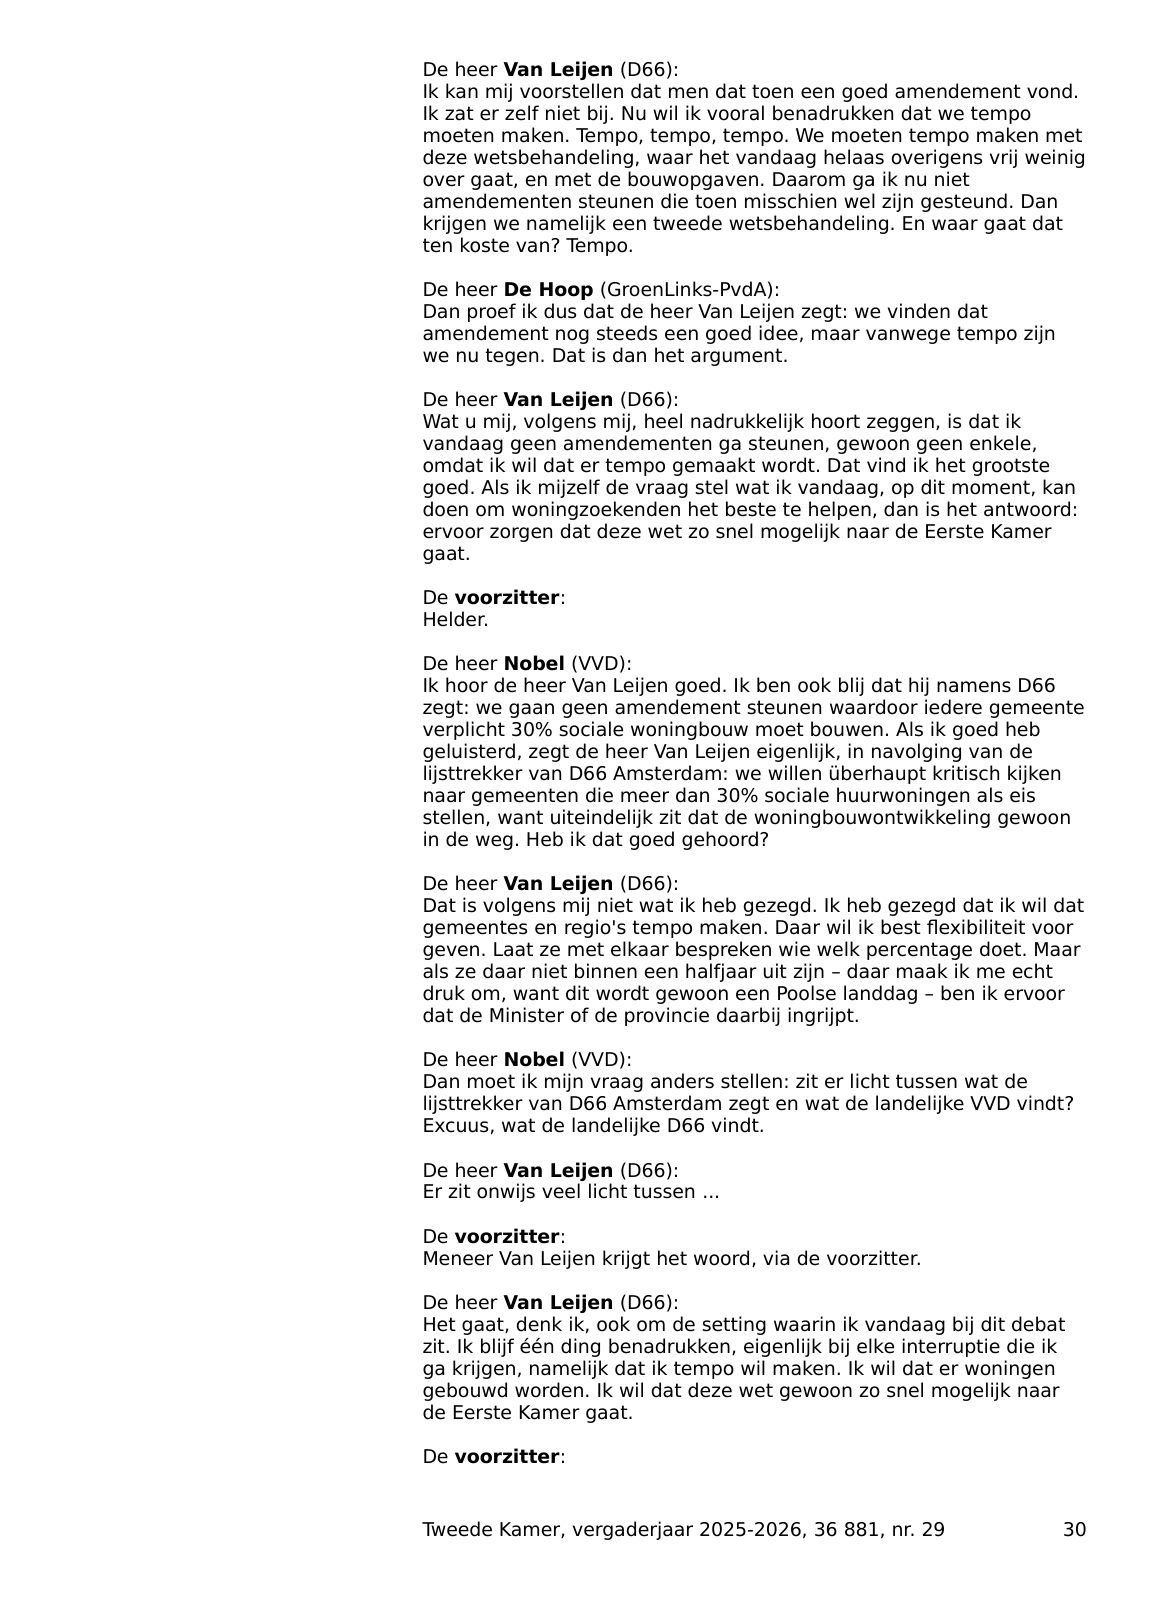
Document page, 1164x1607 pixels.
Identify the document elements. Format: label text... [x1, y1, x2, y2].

text De heer Nobel (VVD): [422, 1049, 1087, 1071]
text De heer Nobel (VVD): [422, 653, 1087, 675]
text De heer Van Leijen (D66): [422, 389, 1087, 411]
text De voorzitter: [422, 587, 1087, 609]
text De voorzitter: [422, 1446, 1087, 1468]
text De heer Van Leijen (D66): [422, 873, 1087, 895]
text Wat u mij, volgens mij, heel nadrukkelijk hoort zeggen, is dat ik vandaag geen amendementen ga steunen, gewoon geen enkele, omdat ik wil dat er tempo gemaakt wordt. Dat vind ik het grootste goed. Als ik mijzelf de vraag stel wat ik vandaag, op dit moment, kan doen om woningzoekenden het beste te helpen, dan is het antwoord: ervoor zorgen dat deze wet zo snel mogelijk naar de Eerste Kamer gaat. [422, 411, 1087, 565]
text Ik kan mij voorstellen dat men dat toen een goed amendement vond. Ik zat er zelf niet bij. Nu wil ik vooral benadrukken dat we tempo moeten maken. Tempo, tempo, tempo. We moeten tempo maken met deze wetsbehandeling, waar het vandaag helaas overigens vrij weinig over gaat, en met de bouwopgaven. Daarom ga ik nu niet amendementen steunen die toen misschien wel zijn gesteund. Dan krijgen we namelijk een tweede wetsbehandeling. En waar gaat dat ten koste van? Tempo. [422, 81, 1087, 257]
text Er zit onwijs veel licht tussen ... [422, 1181, 1087, 1203]
text Dat is volgens mij niet wat ik heb gezegd. Ik heb gezegd dat ik wil dat gemeentes en regio's tempo maken. Daar wil ik best flexibiliteit voor geven. Laat ze met elkaar bespreken wie welk percentage doet. Maar als ze daar niet binnen een halfjaar uit zijn – daar maak ik me echt druk om, want dit wordt gewoon een Poolse landdag – ben ik ervoor dat de Minister of de provincie daarbij ingrijpt. [422, 895, 1087, 1027]
text Ik hoor de heer Van Leijen goed. Ik ben ook blij dat hij namens D66 zegt: we gaan geen amendement steunen waardoor iedere gemeente verplicht 30% sociale woningbouw moet bouwen. Als ik goed heb geluisterd, zegt de heer Van Leijen eigenlijk, in navolging van de lijsttrekker van D66 Amsterdam: we willen überhaupt kritisch kijken naar gemeenten die meer dan 30% sociale huurwoningen als eis stellen, want uiteindelijk zit dat de woningbouwontwikkeling gewoon in de weg. Heb ik dat goed gehoord? [422, 675, 1087, 851]
text Helder. [422, 609, 1087, 631]
text Het gaat, denk ik, ook om de setting waarin ik vandaag bij dit debat zit. Ik blijf één ding benadrukken, eigenlijk bij elke interruptie die ik ga krijgen, namelijk dat ik tempo wil maken. Ik wil dat er woningen gebouwd worden. Ik wil dat deze wet gewoon zo snel mogelijk naar de Eerste Kamer gaat. [422, 1314, 1087, 1424]
text De heer Van Leijen (D66): [422, 59, 1087, 81]
text De voorzitter: [422, 1226, 1087, 1248]
text De heer Van Leijen (D66): [422, 1159, 1087, 1181]
text Meneer Van Leijen krijgt het woord, via de voorzitter. [422, 1248, 1087, 1269]
text De heer De Hoop (GroenLinks-PvdA): [422, 279, 1087, 301]
text Dan proef ik dus dat de heer Van Leijen zegt: we vinden dat amendement nog steeds een goed idee, maar vanwege tempo zijn we nu tegen. Dat is dan het argument. [422, 301, 1087, 367]
text De heer Van Leijen (D66): [422, 1292, 1087, 1314]
text Dan moet ik mijn vraag anders stellen: zit er licht tussen wat de lijsttrekker van D66 Amsterdam zegt en wat de landelijke VVD vindt? Excuus, wat de landelijke D66 vindt. [422, 1071, 1087, 1137]
